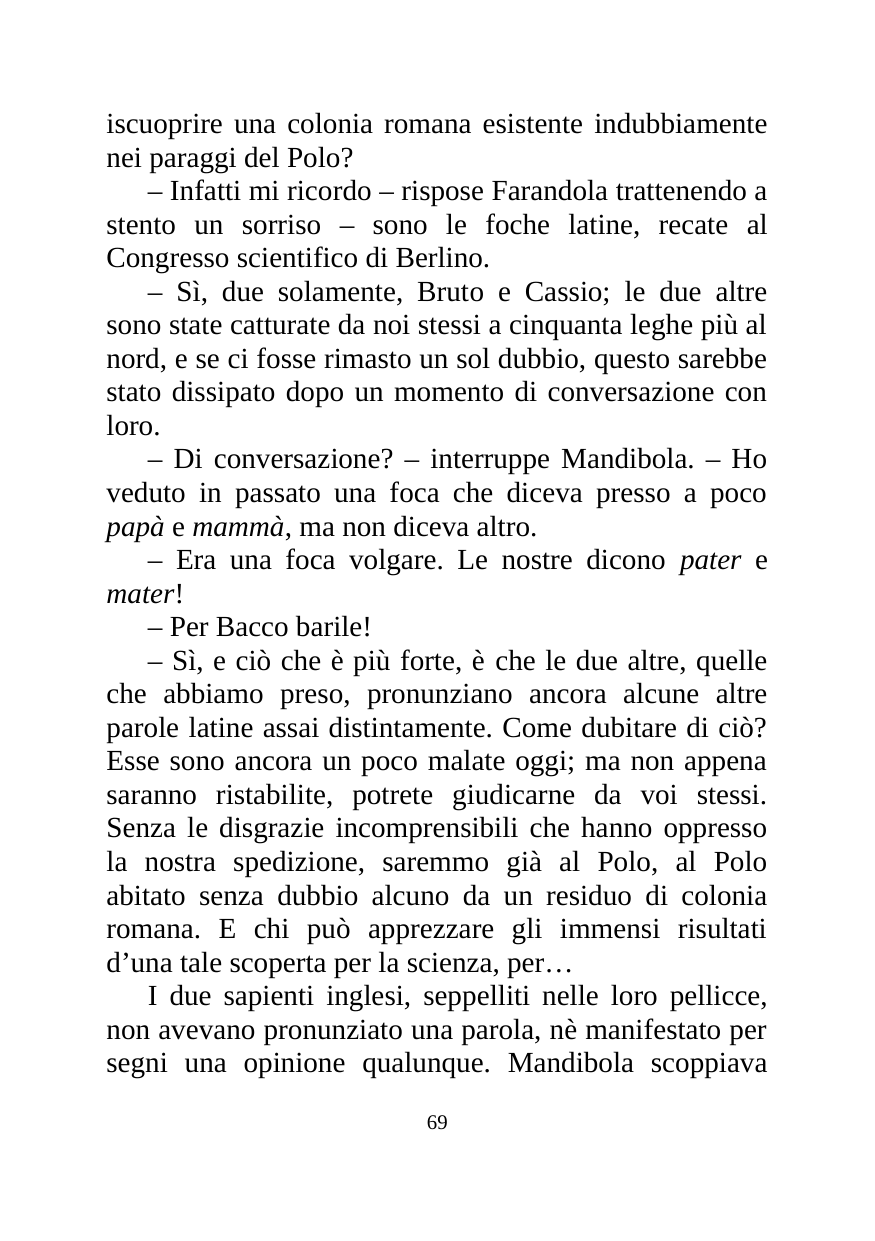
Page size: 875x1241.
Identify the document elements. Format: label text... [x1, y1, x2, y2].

text ‒ Per Bacco barile! [106, 609, 768, 643]
text ‒ Infatti mi ricordo ‒ rispose Farandola trattenendo a stento un sorriso ‒ sono le foche latine, recate al Congresso scientifico di Berlino. [106, 173, 768, 274]
text iscuoprire una colonia romana esistente indubbiamente nei paraggi del Polo? [106, 106, 768, 173]
text I due sapienti inglesi, seppelliti nelle loro pellicce, non avevano pronunziato una parola, nè manifestato per segni una opinione qualunque. Mandibola scoppiava [106, 978, 768, 1079]
text ‒ Di conversazione? ‒ interruppe Mandibola. ‒ Ho veduto in passato una foca che diceva presso a poco papà e mammà, ma non diceva altro. [106, 442, 768, 542]
text ‒ Sì, e ciò che è più forte, è che le due altre, quelle che abbiamo preso, pronunziano ancora alcune altre parole latine assai distintamente. Come dubitare di ciò? Esse sono ancora un poco malate oggi; ma non appena saranno ristabilite, potrete giudicarne da voi stessi. Senza le disgrazie incomprensibili che hanno oppresso la nostra spedizione, saremmo già al Polo, al Polo abitato senza dubbio alcuno da un residuo di colonia romana. E chi può apprezzare gli immensi risultati d’una tale scoperta per la scienza, per… [106, 643, 768, 978]
text ‒ Sì, due solamente, Bruto e Cassio; le due altre sono state catturate da noi stessi a cinquanta leghe più al nord, e se ci fosse rimasto un sol dubbio, questo sarebbe stato dissipato dopo un momento di conversazione con loro. [106, 274, 768, 442]
text ‒ Era una foca volgare. Le nostre dicono pater e mater! [106, 542, 768, 609]
